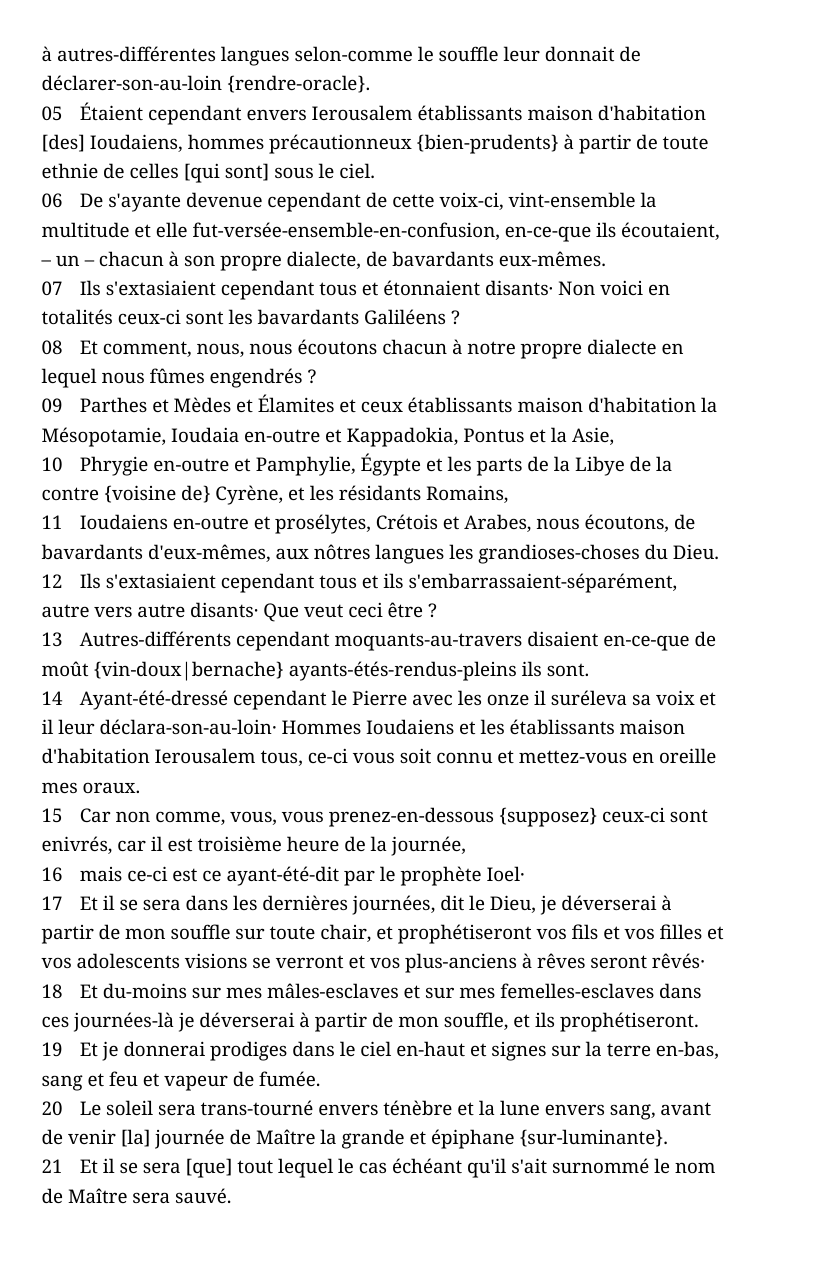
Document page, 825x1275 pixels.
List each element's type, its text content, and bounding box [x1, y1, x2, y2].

text à autres-différentes langues selon-comme le souffle leur donnait de déclarer-son-au-loin {rendre-oracle}. 05 Étaient cependant envers Ierousalem établissants maison d'habitation [des] Ioudaiens, hommes précautionneux {bien-prudents} à partir de toute ethnie de celles [qui sont] sous le ciel. 06 De s'ayante devenue cependant de cette voix-ci, vint-ensemble la multitude et elle fut-versée-ensemble-en-confusion, en-ce-que ils écoutaient, – un – chacun à son propre dialecte, de bavardants eux-mêmes. 07 Ils s'extasiaient cependant tous et étonnaient disants· Non voici en totalités ceux-ci sont les bavardants Galiléens ? 08 Et comment, nous, nous écoutons chacun à notre propre dialecte en lequel nous fûmes engendrés ? 09 Parthes et Mèdes et Élamites et ceux établissants maison d'habitation la Mésopotamie, Ioudaia en-outre et Kappadokia, Pontus et la Asie, 10 Phrygie en-outre et Pamphylie, Égypte et les parts de la Libye de la contre {voisine de} Cyrène, et les résidants Romains, 11 Ioudaiens en-outre et prosélytes, Crétois et Arabes, nous écoutons, de bavardants d'eux-mêmes, aux nôtres langues les grandioses-choses du Dieu. 12 Ils s'extasiaient cependant tous et ils s'embarrassaient-séparément, autre vers autre disants· Que veut ceci être ? 13 Autres-différents cependant moquants-au-travers disaient en-ce-que de moût {vin-doux|bernache} ayants-étés-rendus-pleins ils sont. 14 Ayant-été-dressé cependant le Pierre avec les onze il suréleva sa voix et il leur déclara-son-au-loin· Hommes Ioudaiens et les établissants maison d'habitation Ierousalem tous, ce-ci vous soit connu et mettez-vous en oreille mes oraux. 15 Car non comme, vous, vous prenez-en-dessous {supposez} ceux-ci sont enivrés, car il est troisième heure de la journée, 16 mais ce-ci est ce ayant-été-dit par le prophète Ioel· 17 Et il se sera dans les dernières journées, dit le Dieu, je déverserai à partir de mon souffle sur toute chair, et prophétiseront vos fils et vos filles et vos adolescents visions se verront et vos plus-anciens à rêves seront rêvés· 18 Et du-moins sur mes mâles-esclaves et sur mes femelles-esclaves dans ces journées-là je déverserai à partir de mon souffle, et ils prophétiseront. 19 Et je donnerai prodiges dans le ciel en-haut et signes sur la terre en-bas, sang et feu et vapeur de fumée. 20 Le soleil sera trans-tourné envers ténèbre et la lune envers sang, avant de venir [la] journée de Maître la grande et épiphane {sur-luminante}. 21 Et il se sera [que] tout lequel le cas échéant qu'il s'ait surnommé le nom de Maître sera sauvé. [41, 41, 724, 1208]
